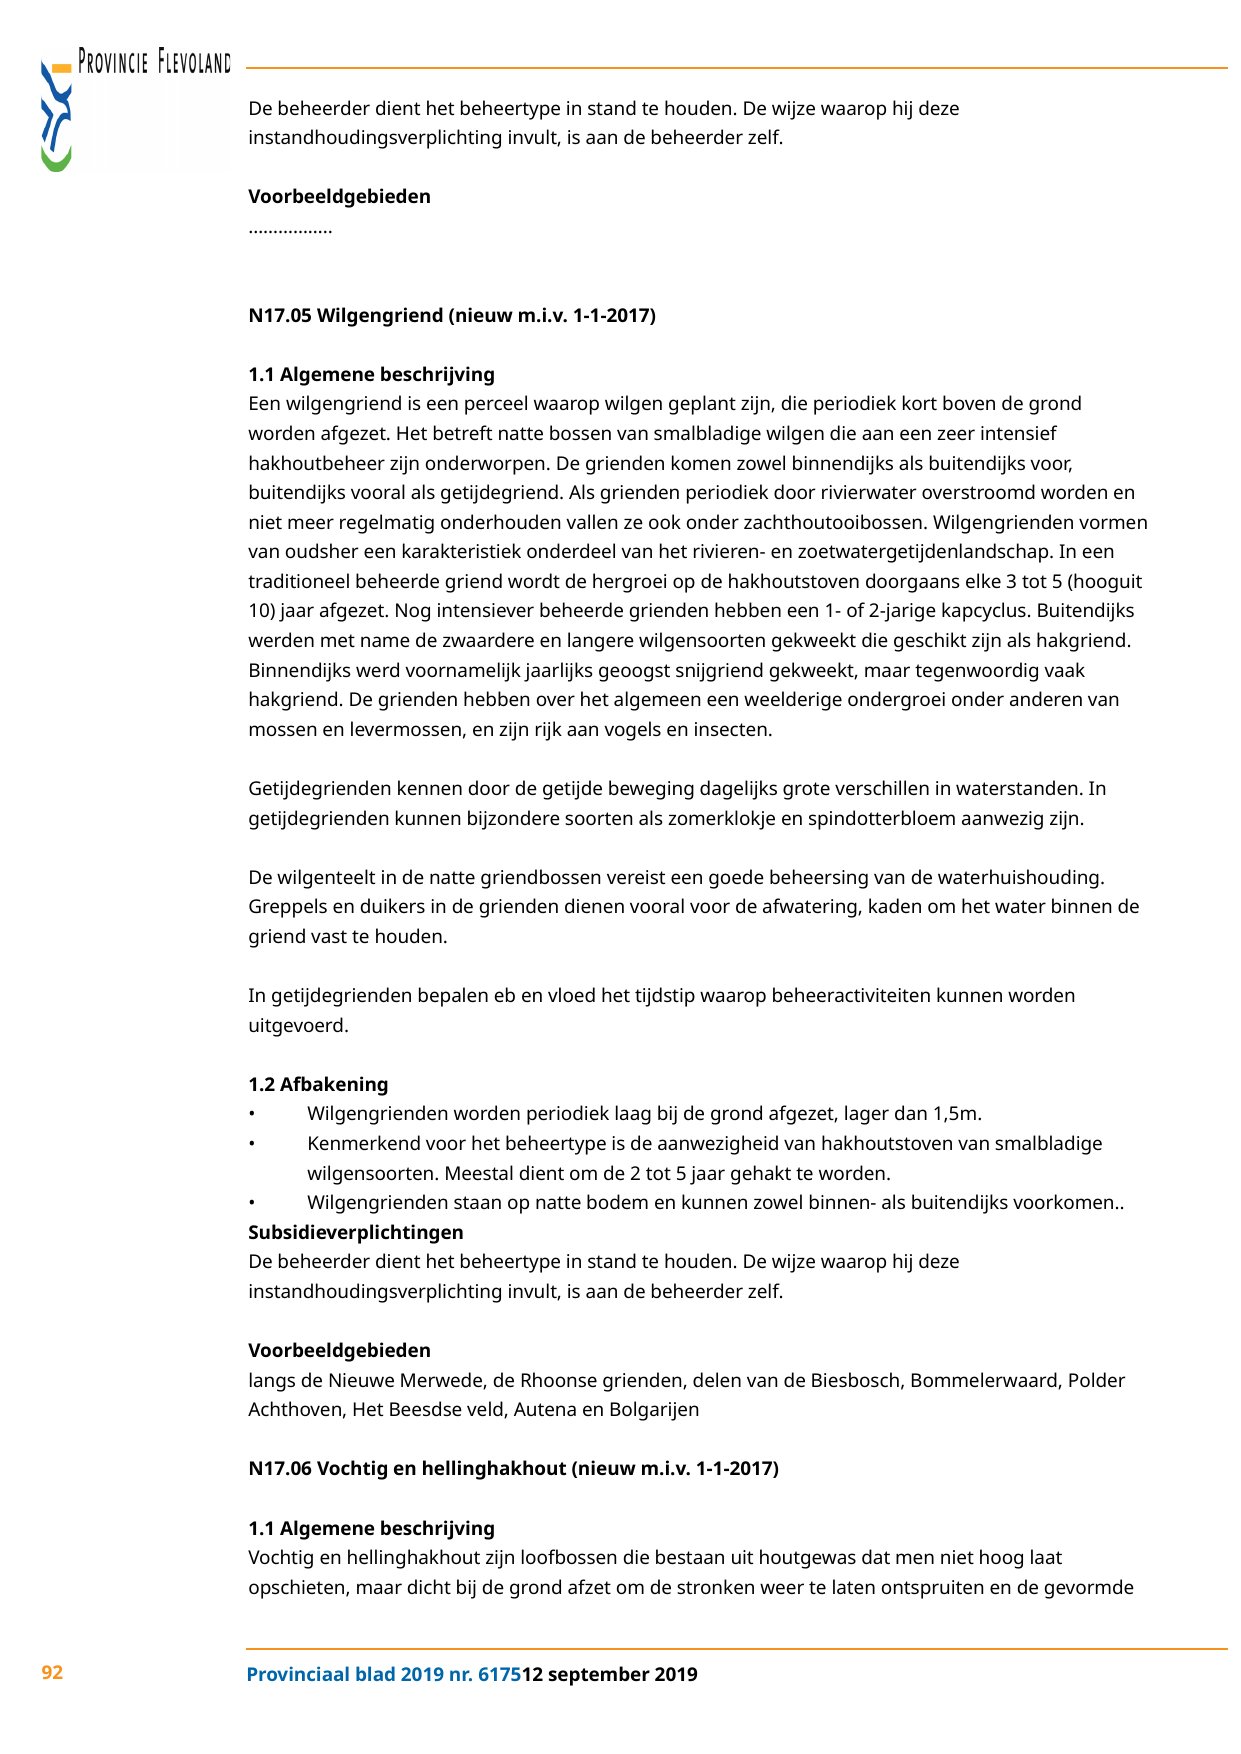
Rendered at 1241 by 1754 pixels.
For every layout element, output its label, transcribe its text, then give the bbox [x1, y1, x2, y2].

text Vochtig en hellinghakhout zijn loofbossen die bestaan uit houtgewas dat men niet hoog laat opschieten, maar dicht bij de grond afzet om de stronken weer te laten ontspruiten en de gevormde [248, 1544, 1152, 1600]
text langs de Nieuwe Merwede, de Rhoonse grienden, delen van de Biesbosch, Bommelerwaard, Polder Achthoven, Het Beesdse veld, Autena en Bolgarijen [248, 1367, 1152, 1422]
text 1.2 Afbakening [248, 1071, 1152, 1097]
text De wilgenteelt in de natte griendbossen vereist een goede beheersing van de waterhuishouding. Greppels en duikers in de grienden dienen vooral voor de afwatering, kaden om het water binnen de griend vast te houden. [248, 864, 1152, 949]
text Voorbeeldgebieden [248, 1337, 1152, 1363]
text N17.06 Vochtig en hellinghakhout (nieuw m.i.v. 1-1-2017) [248, 1456, 1152, 1481]
text Een wilgengriend is een perceel waarop wilgen geplant zijn, die periodiek kort boven de grond worden afgezet. Het betreft natte bossen van smalbladige wilgen die aan een zeer intensief hakhoutbeheer zijn onderworpen. De grienden komen zowel binnendijks als buitendijks voor, buitendijks vooral als getijdegriend. Als grienden periodiek door rivierwater overstroomd worden en niet meer regelmatig onderhouden vallen ze ook onder zachthoutooibossen. Wilgengrienden vormen van oudsher een karakteristiek onderdeel van het rivieren- en zoetwatergetijdenlandschap. In een traditioneel beheerde griend wordt de hergroei op de hakhoutstoven doorgaans elke 3 tot 5 (hooguit 10) jaar afgezet. Nog intensiever beheerde grienden hebben een 1- of 2-jarige kapcyclus. Buitendijks werden met name de zwaardere en langere wilgensoorten gekweekt die geschikt zijn als hakgriend. Binnendijks werd voornamelijk jaarlijks geoogst snijgriend gekweekt, maar tegenwoordig vaak hakgriend. De grienden hebben over het algemeen een weelderige ondergroei onder anderen van mossen en levermossen, en zijn rijk aan vogels en insecten. [248, 391, 1152, 742]
text In getijdegrienden bepalen eb en vloed het tijdstip waarop beheeractiviteiten kunnen worden uitgevoerd. [248, 982, 1152, 1038]
text De beheerder dient het beheertype in stand te houden. De wijze waarop hij deze instandhoudingsverplichting invult, is aan de beheerder zelf. [248, 95, 1152, 150]
text …………….. [248, 213, 1152, 239]
text De beheerder dient het beheertype in stand te houden. De wijze waarop hij deze instandhoudingsverplichting invult, is aan de beheerder zelf. [248, 1248, 1152, 1304]
text 1.1 Algemene beschrijving [248, 361, 1152, 387]
list Wilgengrienden staan op natte bodem en kunnen zowel binnen- als buitendijks voorkomen.. [248, 1189, 1152, 1215]
list Kenmerkend voor het beheertype is de aanwezigheid van hakhoutstoven van smalbladige wilgensoorten. Meestal dient om de 2 tot 5 jaar gehakt te worden. [248, 1130, 1152, 1186]
text Getijdegrienden kennen door de getijde beweging dagelijks grote verschillen in waterstanden. In getijdegrienden kunnen bijzondere soorten als zomerklokje en spindotterbloem aanwezig zijn. [248, 775, 1152, 831]
text N17.05 Wilgengriend (nieuw m.i.v. 1-1-2017) [248, 302, 1152, 328]
text Subsidieverplichtingen [248, 1219, 1152, 1245]
text 1.1 Algemene beschrijving [248, 1515, 1152, 1541]
picture [41, 47, 231, 172]
list Wilgengrienden worden periodiek laag bij de grond afgezet, lager dan 1,5m. [248, 1101, 1152, 1126]
text Voorbeeldgebieden [248, 183, 1152, 209]
